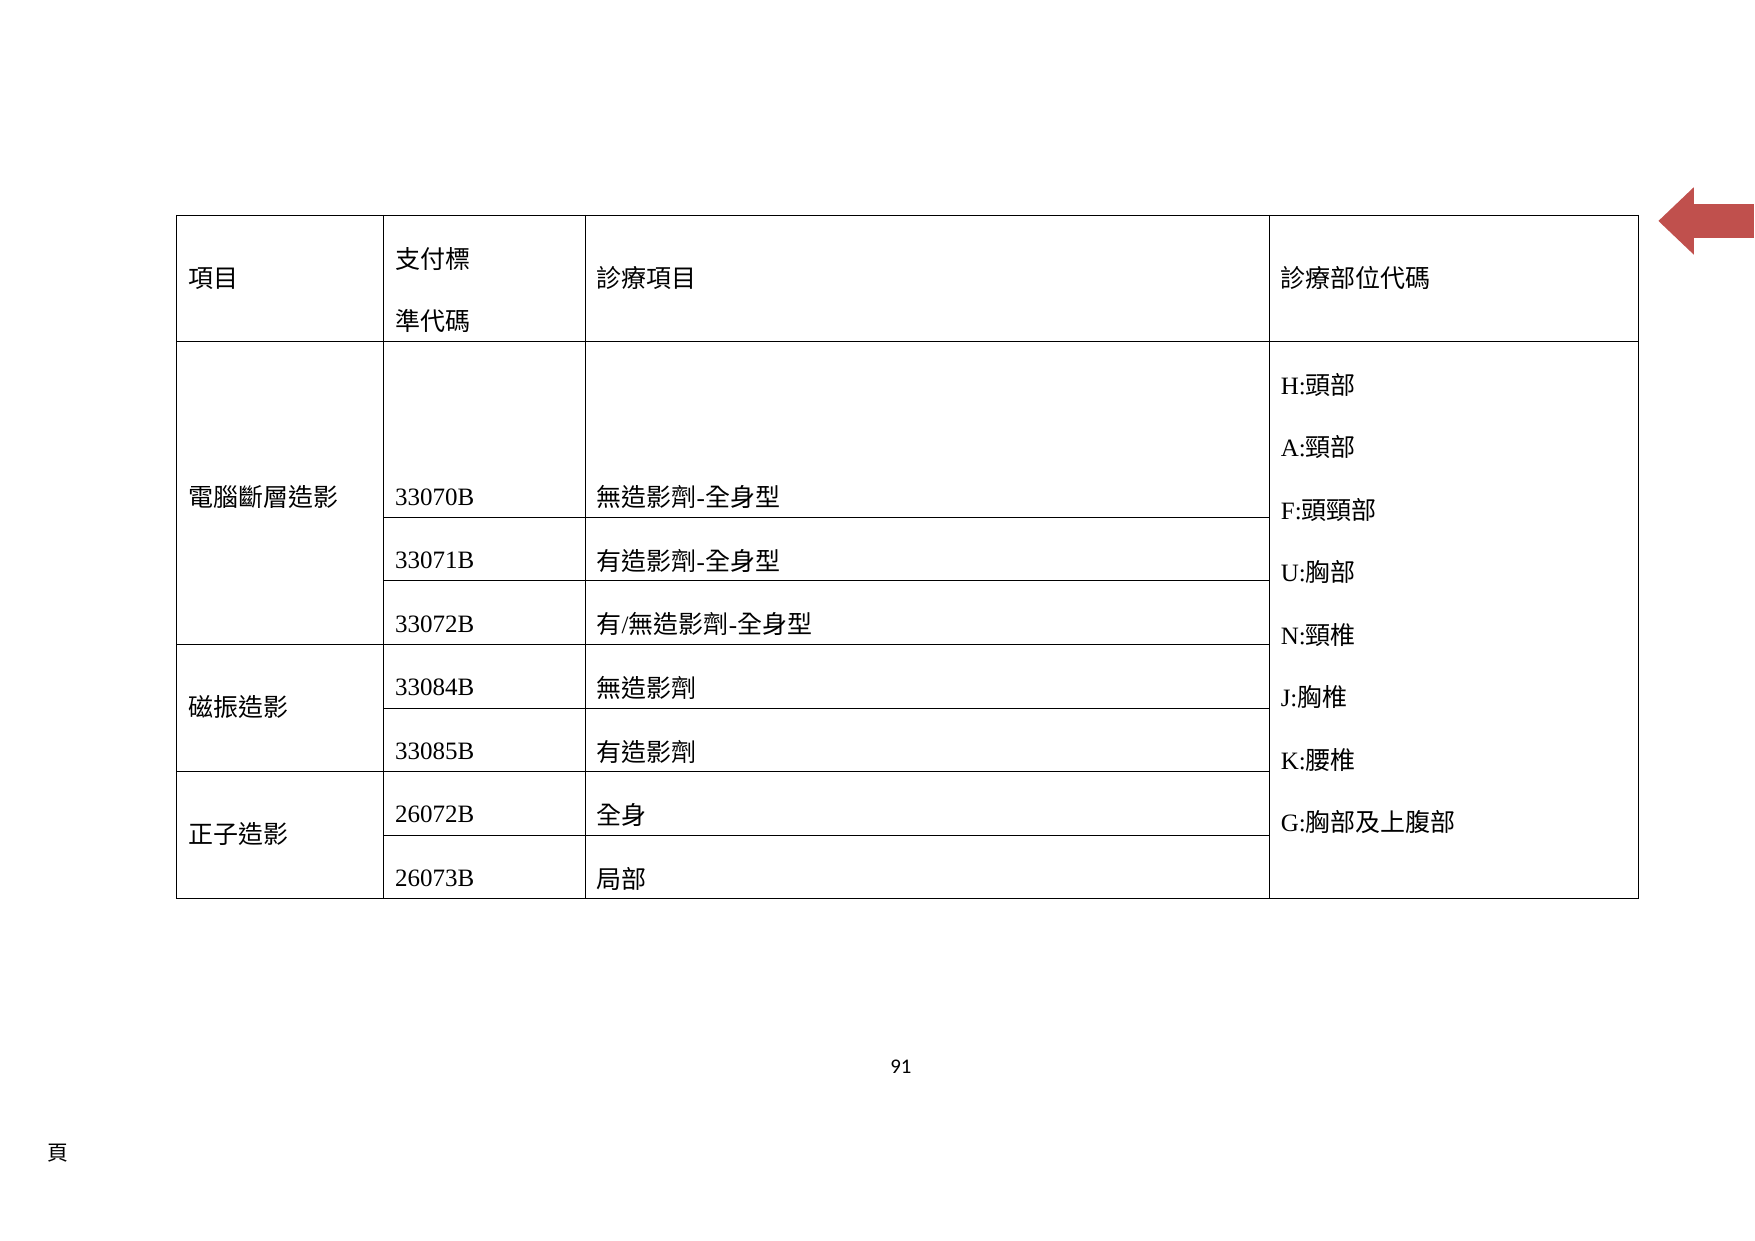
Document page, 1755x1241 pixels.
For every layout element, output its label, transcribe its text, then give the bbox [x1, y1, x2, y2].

table_cell 有造影劑-全身型 [586, 518, 1269, 580]
table_cell 33085B [384, 709, 585, 771]
table_header 支付標 準代碼 [384, 216, 585, 341]
table_header 診療部位代碼 [1270, 216, 1638, 341]
table_cell 磁振造影 [177, 645, 383, 771]
table_cell 33084B [384, 645, 585, 707]
table_cell 正子造影 [177, 772, 383, 898]
table_cell 26072B [384, 772, 585, 834]
table_cell H:頭部 A:頸部 F:頭頸部 U:胸部 N:頸椎 J:胸椎 K:腰椎 G:胸部及上腹部 [1270, 342, 1638, 898]
table_cell 有造影劑 [586, 709, 1269, 771]
table_cell 有/無造影劑-全身型 [586, 581, 1269, 644]
table_cell 26073B [384, 836, 585, 898]
table_header 診療項目 [586, 216, 1269, 341]
table_cell 無造影劑 [586, 645, 1269, 707]
table_cell 全身 [586, 772, 1269, 834]
table_cell 局部 [586, 836, 1269, 898]
table_header 項目 [177, 216, 383, 341]
table_cell 33071B [384, 518, 585, 580]
table_cell 33070B [384, 342, 585, 517]
table_cell 無造影劑-全身型 [586, 342, 1269, 517]
table_cell 電腦斷層造影 [177, 342, 383, 644]
table_cell 33072B [384, 581, 585, 644]
